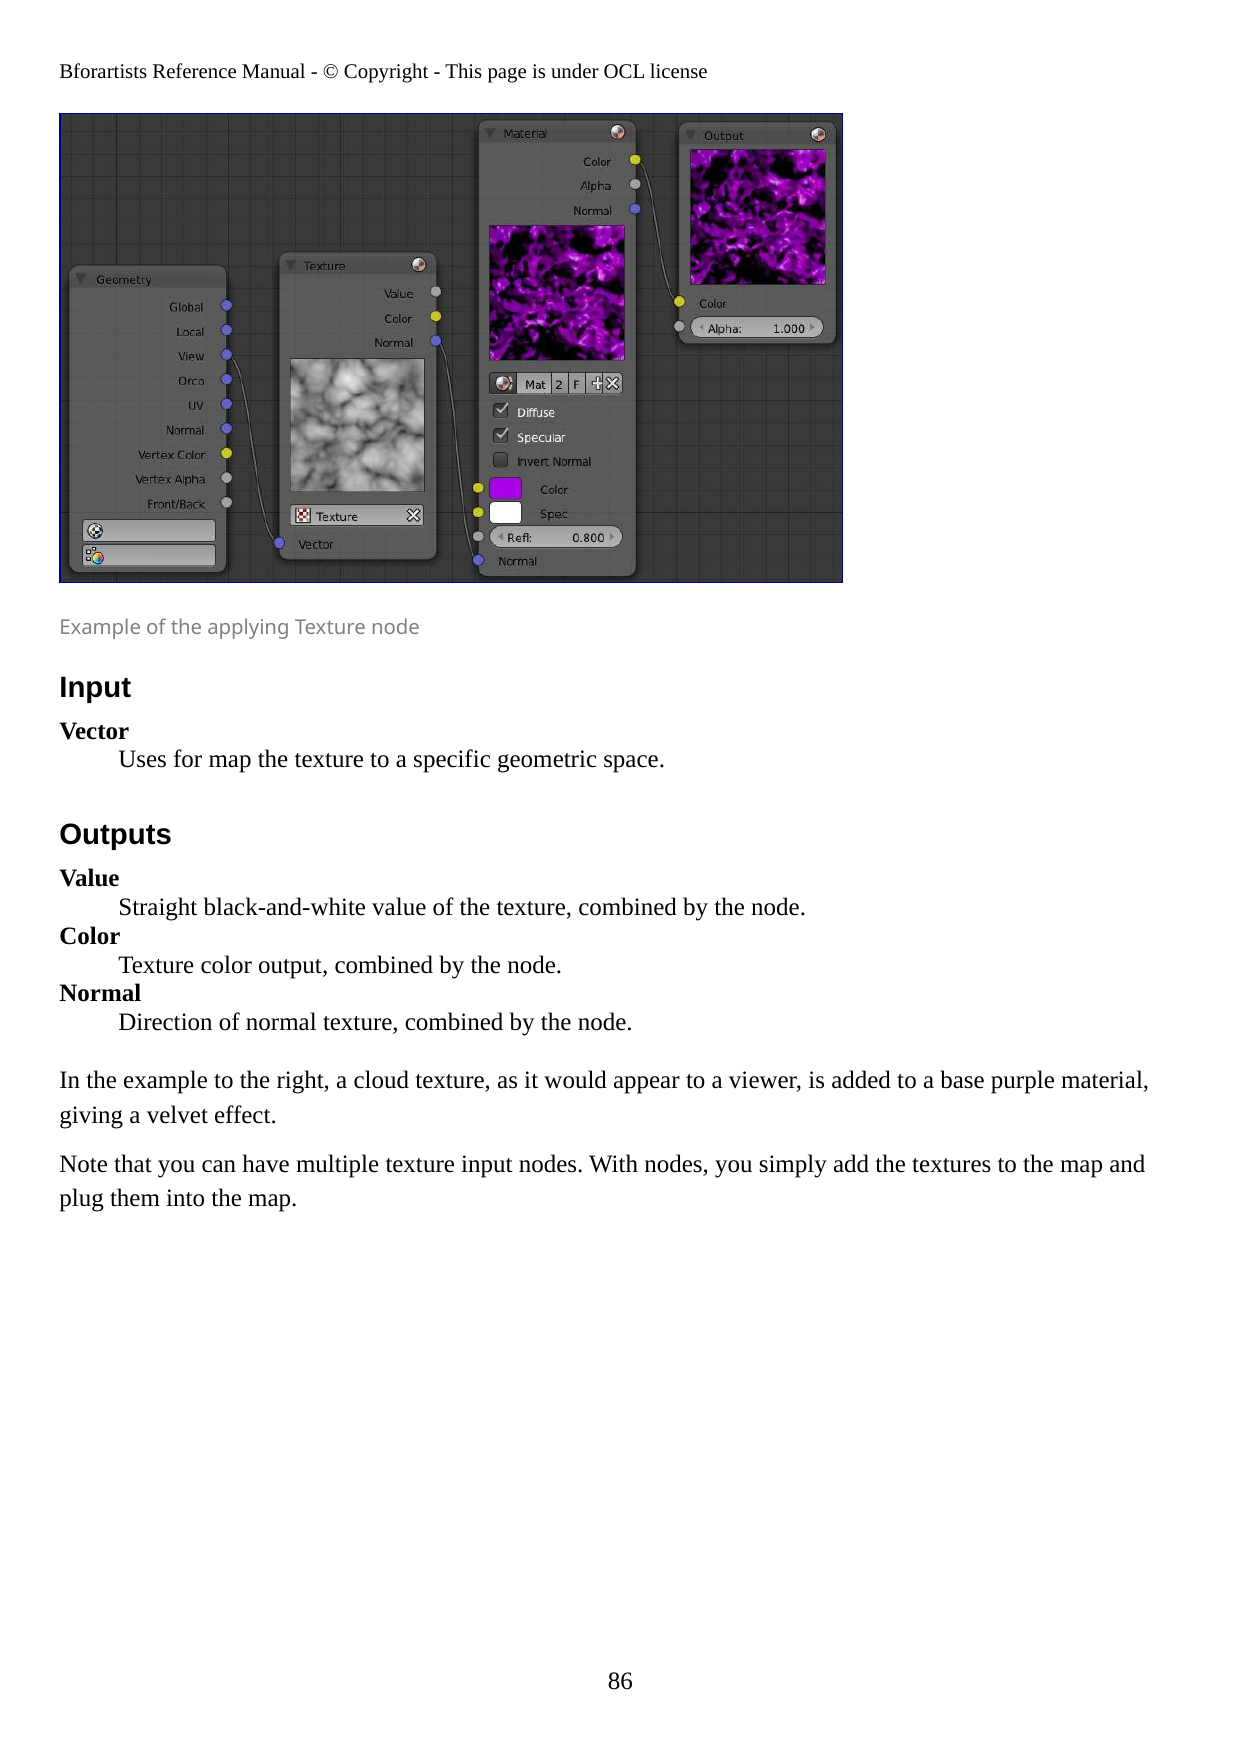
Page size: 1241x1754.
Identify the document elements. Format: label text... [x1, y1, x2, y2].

subtitle Vector [59, 716, 1181, 744]
subtitle Normal [59, 978, 1181, 1007]
list Direction of normal texture, combined by the node. [118, 1007, 1181, 1036]
subtitle Color [59, 921, 1181, 950]
subtitle Input [59, 669, 1181, 703]
list Uses for map the texture to a specific geometric space. [118, 744, 1181, 773]
text Example of the applying Texture node [59, 609, 1181, 640]
list Texture color output, combined by the node. [118, 950, 1181, 978]
subtitle Outputs [59, 817, 1181, 851]
subtitle Value [59, 863, 1181, 892]
list Straight black-and-white value of the texture, combined by the node. [118, 892, 1181, 921]
picture [61, 114, 842, 582]
text In the example to the right, a cloud texture, as it would appear to a viewer, is added to a base purple material, giving a velvet effect. [59, 1066, 1181, 1129]
text Note that you can have multiple texture input nodes. With nodes, you simply add the textures to the map and plug them into the map. [59, 1149, 1181, 1212]
